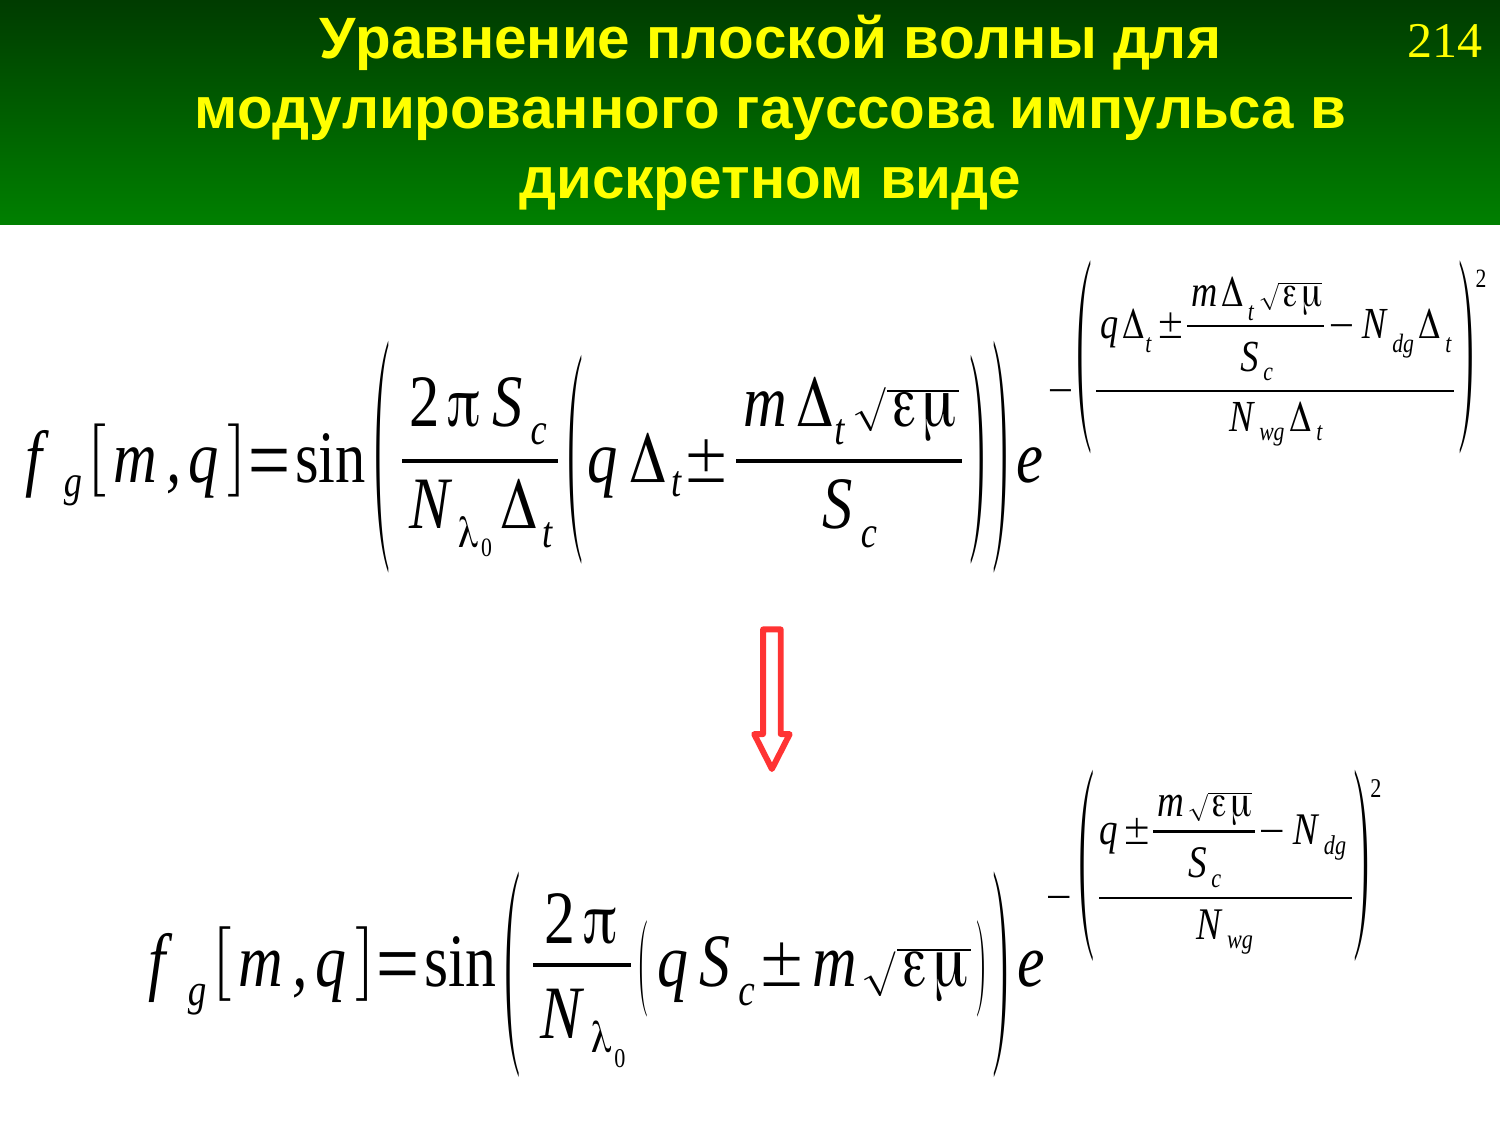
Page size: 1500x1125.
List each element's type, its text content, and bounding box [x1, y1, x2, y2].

chart [0, 259, 1500, 579]
title Уравнение плоской волны для модулированного гауссова импульса в дискретном виде [100, 0, 1441, 219]
chart [121, 769, 1399, 1082]
